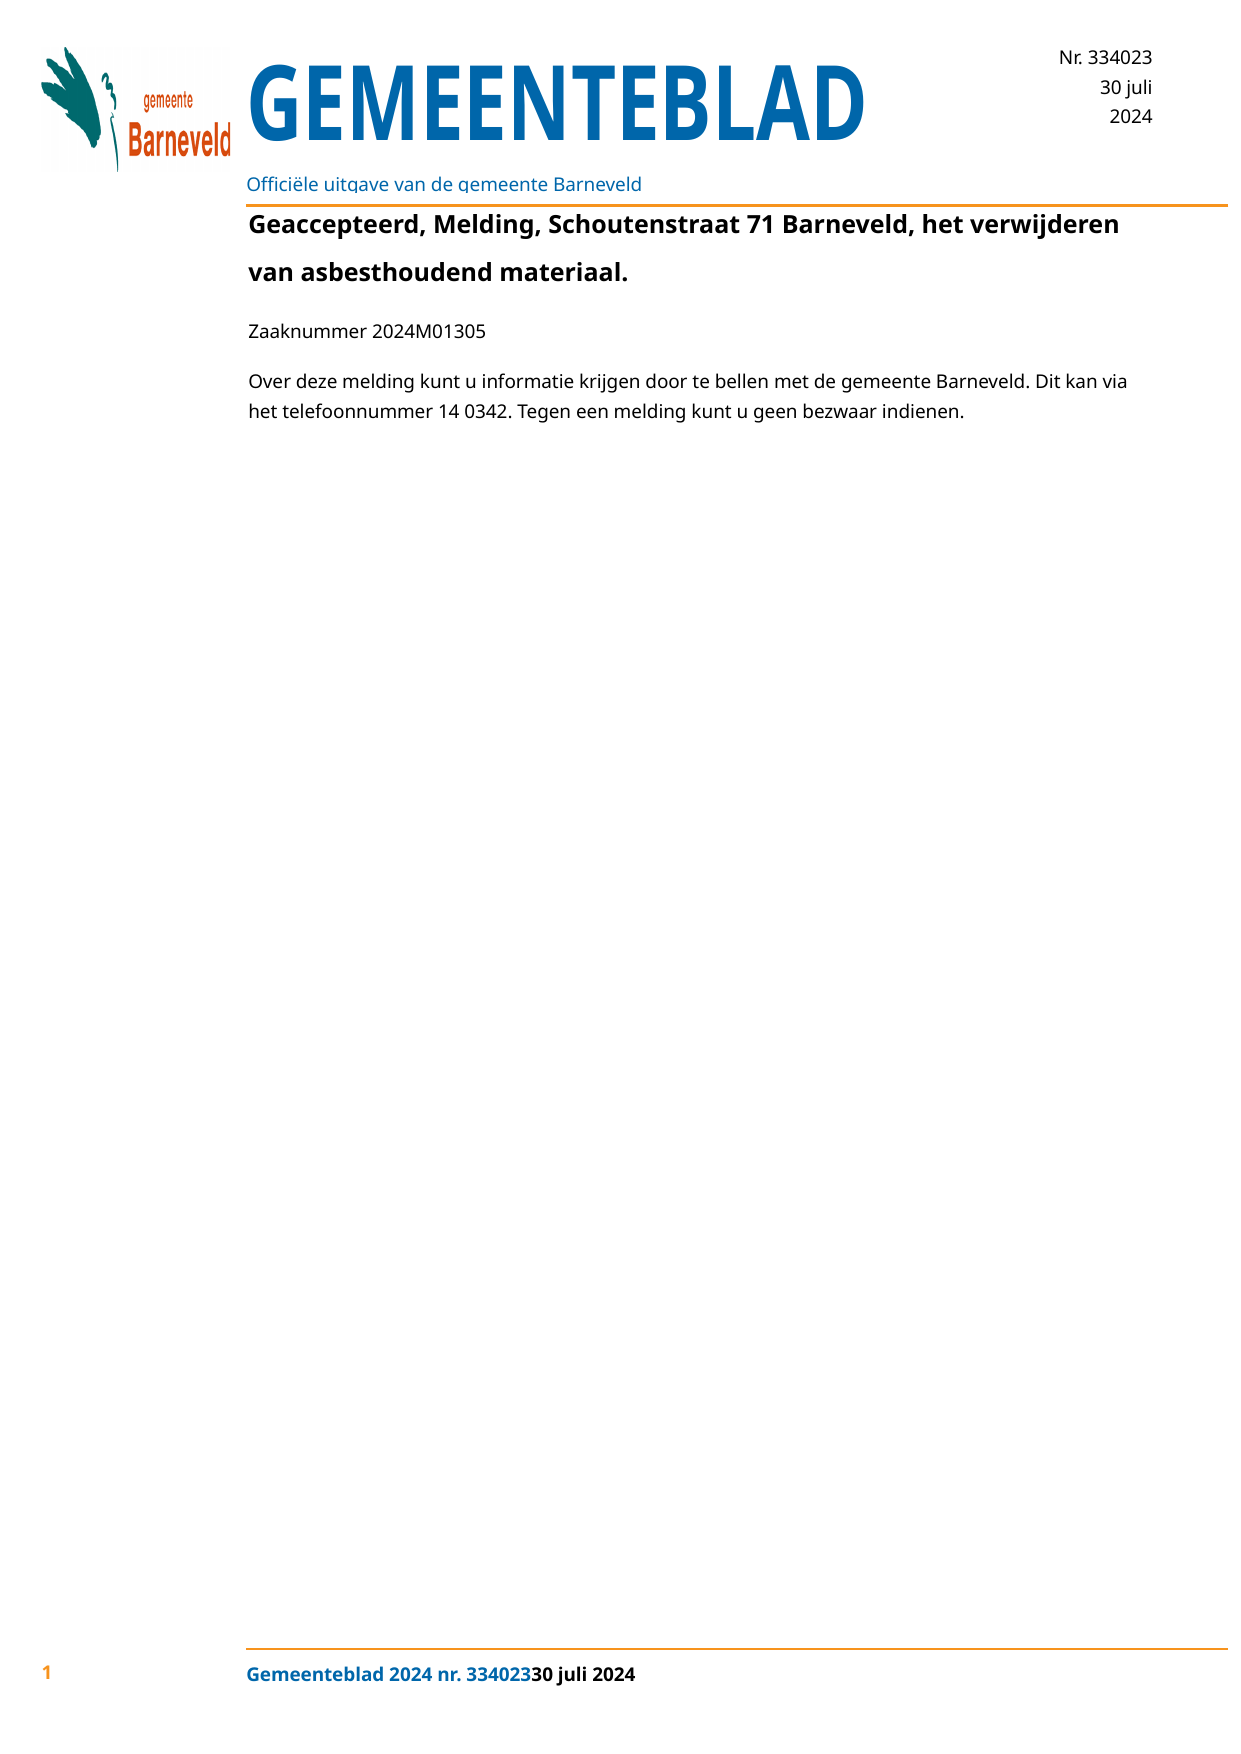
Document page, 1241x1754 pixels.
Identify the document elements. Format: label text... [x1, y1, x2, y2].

text Over deze melding kunt u informatie krijgen door te bellen met de gemeente Barneveld. Dit kan via het telefoonnummer 14 0342. Tegen een melding kunt u geen bezwaar indienen. [248, 368, 1152, 424]
picture [41, 47, 231, 172]
text Zaaknummer 2024M01305 [248, 318, 1152, 344]
text Geaccepteerd, Melding, Schoutenstraat 71 Barneveld, het verwijderen van asbesthoudend materiaal. [248, 207, 1152, 288]
